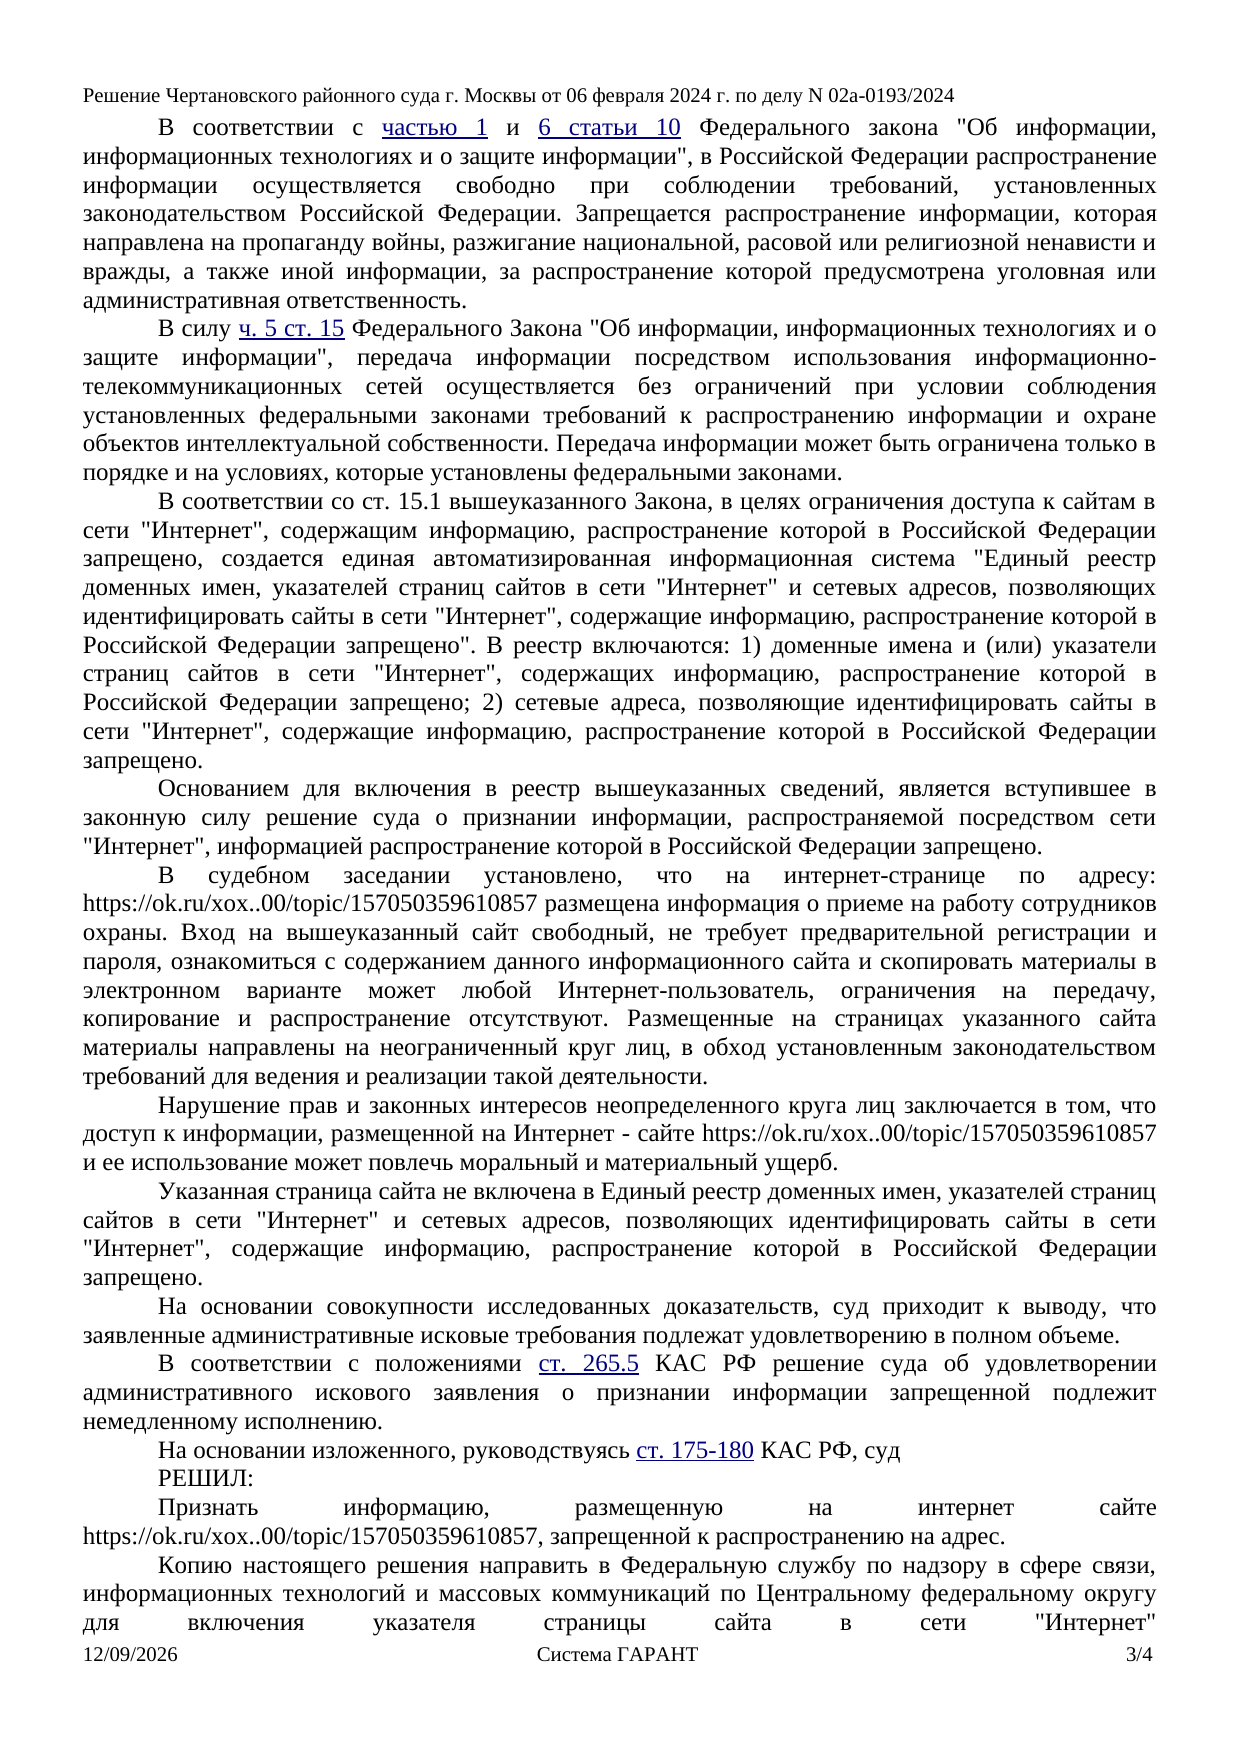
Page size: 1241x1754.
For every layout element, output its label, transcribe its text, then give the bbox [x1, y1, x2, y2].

text В соответствии с частью 1 и 6 статьи 10 Федерального закона "Об информации, информационных технологиях и о защите информации", в Российской Федерации распространение информации осуществляется свободно при соблюдении требований, установленных законодательством Российской Федерации. Запрещается распространение информации, которая направлена на пропаганду войны, разжигание национальной, расовой или религиозной ненависти и вражды, а также иной информации, за распространение которой предусмотрена уголовная или административная ответственность. [83, 112, 1157, 313]
text Указанная страница сайта не включена в Единый реестр доменных имен, указателей страниц сайтов в сети "Интернет" и сетевых адресов, позволяющих идентифицировать сайты в сети "Интернет", содержащие информацию, распространение которой в Российской Федерации запрещено. [83, 1176, 1157, 1291]
text Копию настоящего решения направить в Федеральную службу по надзору в сфере связи, информационных технологий и массовых коммуникаций по Центральному федеральному округу для включения указателя страницы сайта в сети "Интернет" [83, 1550, 1157, 1636]
text Нарушение прав и законных интересов неопределенного круга лиц заключается в том, что доступ к информации, размещенной на Интернет - сайте https://ok.ru/xox..00/topic/157050359610857 и ее использование может повлечь моральный и материальный ущерб. [83, 1090, 1157, 1176]
text На основании совокупности исследованных доказательств, суд приходит к выводу, что заявленные административные исковые требования подлежат удовлетворению в полном объеме. [83, 1291, 1157, 1348]
text В соответствии со ст. 15.1 вышеуказанного Закона, в целях ограничения доступа к сайтам в сети "Интернет", содержащим информацию, распространение которой в Российской Федерации запрещено, создается единая автоматизированная информационная система "Единый реестр доменных имен, указателей страниц сайтов в сети "Интернет" и сетевых адресов, позволяющих идентифицировать сайты в сети "Интернет", содержащие информацию, распространение которой в Российской Федерации запрещено". В реестр включаются: 1) доменные имена и (или) указатели страниц сайтов в сети "Интернет", содержащих информацию, распространение которой в Российской Федерации запрещено; 2) сетевые адреса, позволяющие идентифицировать сайты в сети "Интернет", содержащие информацию, распространение которой в Российской Федерации запрещено. [83, 486, 1157, 773]
text В судебном заседании установлено, что на интернет-странице по адресу: https://ok.ru/xox..00/topic/157050359610857 размещена информация о приеме на работу сотрудников охраны. Вход на вышеуказанный сайт свободный, не требует предварительной регистрации и пароля, ознакомиться с содержанием данного информационного сайта и скопировать материалы в электронном варианте может любой Интернет-пользователь, ограничения на передачу, копирование и распространение отсутствуют. Размещенные на страницах указанного сайта материалы направлены на неограниченный круг лиц, в обход установленным законодательством требований для ведения и реализации такой деятельности. [83, 860, 1157, 1090]
text РЕШИЛ: [83, 1463, 1157, 1492]
text В силу ч. 5 ст. 15 Федерального Закона "Об информации, информационных технологиях и о защите информации", передача информации посредством использования информационно-телекоммуникационных сетей осуществляется без ограничений при условии соблюдения установленных федеральными законами требований к распространению информации и охране объектов интеллектуальной собственности. Передача информации может быть ограничена только в порядке и на условиях, которые установлены федеральными законами. [83, 313, 1157, 486]
text Основанием для включения в реестр вышеуказанных сведений, является вступившее в законную силу решение суда о признании информации, распространяемой посредством сети "Интернет", информацией распространение которой в Российской Федерации запрещено. [83, 773, 1157, 860]
text В соответствии с положениями ст. 265.5 КАС РФ решение суда об удовлетворении административного искового заявления о признании информации запрещенной подлежит немедленному исполнению. [83, 1348, 1157, 1435]
text На основании изложенного, руководствуясь ст. 175-180 КАС РФ, суд [83, 1435, 1157, 1463]
text Признать информацию, размещенную на интернет сайте https://ok.ru/xox..00/topic/157050359610857, запрещенной к распространению на адрес. [83, 1492, 1157, 1550]
